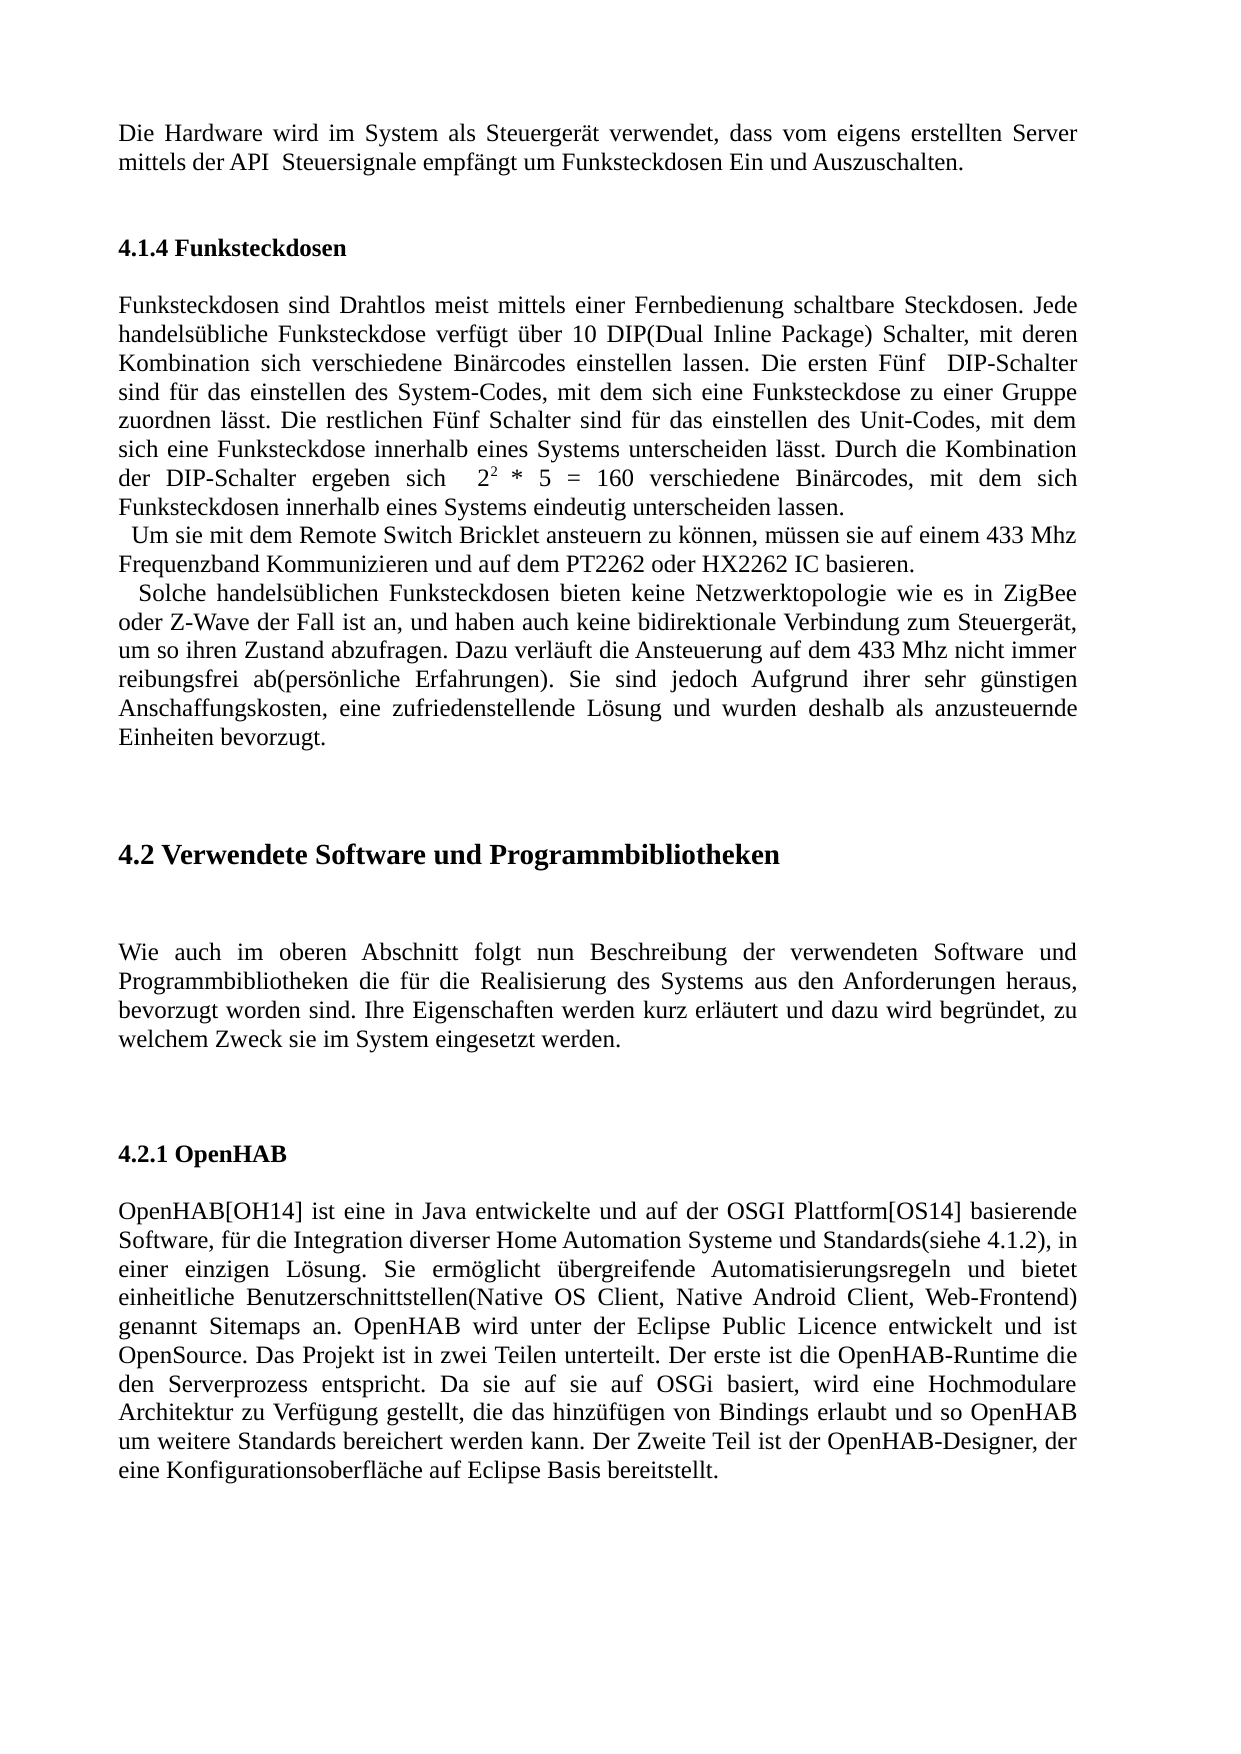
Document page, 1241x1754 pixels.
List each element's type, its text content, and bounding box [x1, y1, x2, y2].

text Die Hardware wird im System als Steuergerät verwendet, dass vom eigens erstellten Server mittels der API Steuersignale empfängt um Funksteckdosen Ein und Auszuschalten. [118, 118, 1078, 176]
text 4.1.4 Funksteckdosen [118, 233, 1078, 262]
text 4.2 Verwendete Software und Programmbibliotheken [118, 837, 1078, 870]
text Funksteckdosen sind Drahtlos meist mittels einer Fernbedienung schaltbare Steckdosen. Jede handelsübliche Funksteckdose verfügt über 10 DIP(Dual Inline Package) Schalter, mit deren Kombination sich verschiedene Binärcodes einstellen lassen. Die ersten Fünf DIP-Schalter sind für das einstellen des System-Codes, mit dem sich eine Funksteckdose zu einer Gruppe zuordnen lässt. Die restlichen Fünf Schalter sind für das einstellen des Unit-Codes, mit dem sich eine Funksteckdose innerhalb eines Systems unterscheiden lässt. Durch die Kombination der DIP-Schalter ergeben sich 22 * 5 = 160 verschiedene Binärcodes, mit dem sich Funksteckdosen innerhalb eines Systems eindeutig unterscheiden lassen. [118, 291, 1078, 521]
text Wie auch im oberen Abschnitt folgt nun Beschreibung der verwendeten Software und Programmbibliotheken die für die Realisierung des Systems aus den Anforderungen heraus, bevorzugt worden sind. Ihre Eigenschaften werden kurz erläutert und dazu wird begründet, zu welchem Zweck sie im System eingesetzt werden. [118, 937, 1078, 1052]
text OpenHAB[OH14] ist eine in Java entwickelte und auf der OSGI Plattform[OS14] basierende Software, für die Integration diverser Home Automation Systeme und Standards(siehe 4.1.2), in einer einzigen Lösung. Sie ermöglicht übergreifende Automatisierungsregeln und bietet einheitliche Benutzerschnittstellen(Native OS Client, Native Android Client, Web-Frontend) genannt Sitemaps an. OpenHAB wird unter der Eclipse Public Licence entwickelt und ist OpenSource. Das Projekt ist in zwei Teilen unterteilt. Der erste ist die OpenHAB-Runtime die den Serverprozess entspricht. Da sie auf sie auf OSGi basiert, wird eine Hochmodulare Architektur zu Verfügung gestellt, die das hinzüfügen von Bindings erlaubt und so OpenHAB um weitere Standards bereichert werden kann. Der Zweite Teil ist der OpenHAB-Designer, der eine Konfigurationsoberfläche auf Eclipse Basis bereitstellt. [118, 1196, 1078, 1484]
text 4.2.1 OpenHAB [118, 1139, 1078, 1167]
text Solche handelsüblichen Funksteckdosen bieten keine Netzwerktopologie wie es in ZigBee oder Z-Wave der Fall ist an, und haben auch keine bidirektionale Verbindung zum Steuergerät, um so ihren Zustand abzufragen. Dazu verläuft die Ansteuerung auf dem 433 Mhz nicht immer reibungsfrei ab(persönliche Erfahrungen). Sie sind jedoch Aufgrund ihrer sehr günstigen Anschaffungskosten, eine zufriedenstellende Lösung und wurden deshalb als anzusteuernde Einheiten bevorzugt. [118, 578, 1078, 751]
text Um sie mit dem Remote Switch Bricklet ansteuern zu können, müssen sie auf einem 433 Mhz Frequenzband Kommunizieren und auf dem PT2262 oder HX2262 IC basieren. [118, 521, 1078, 578]
